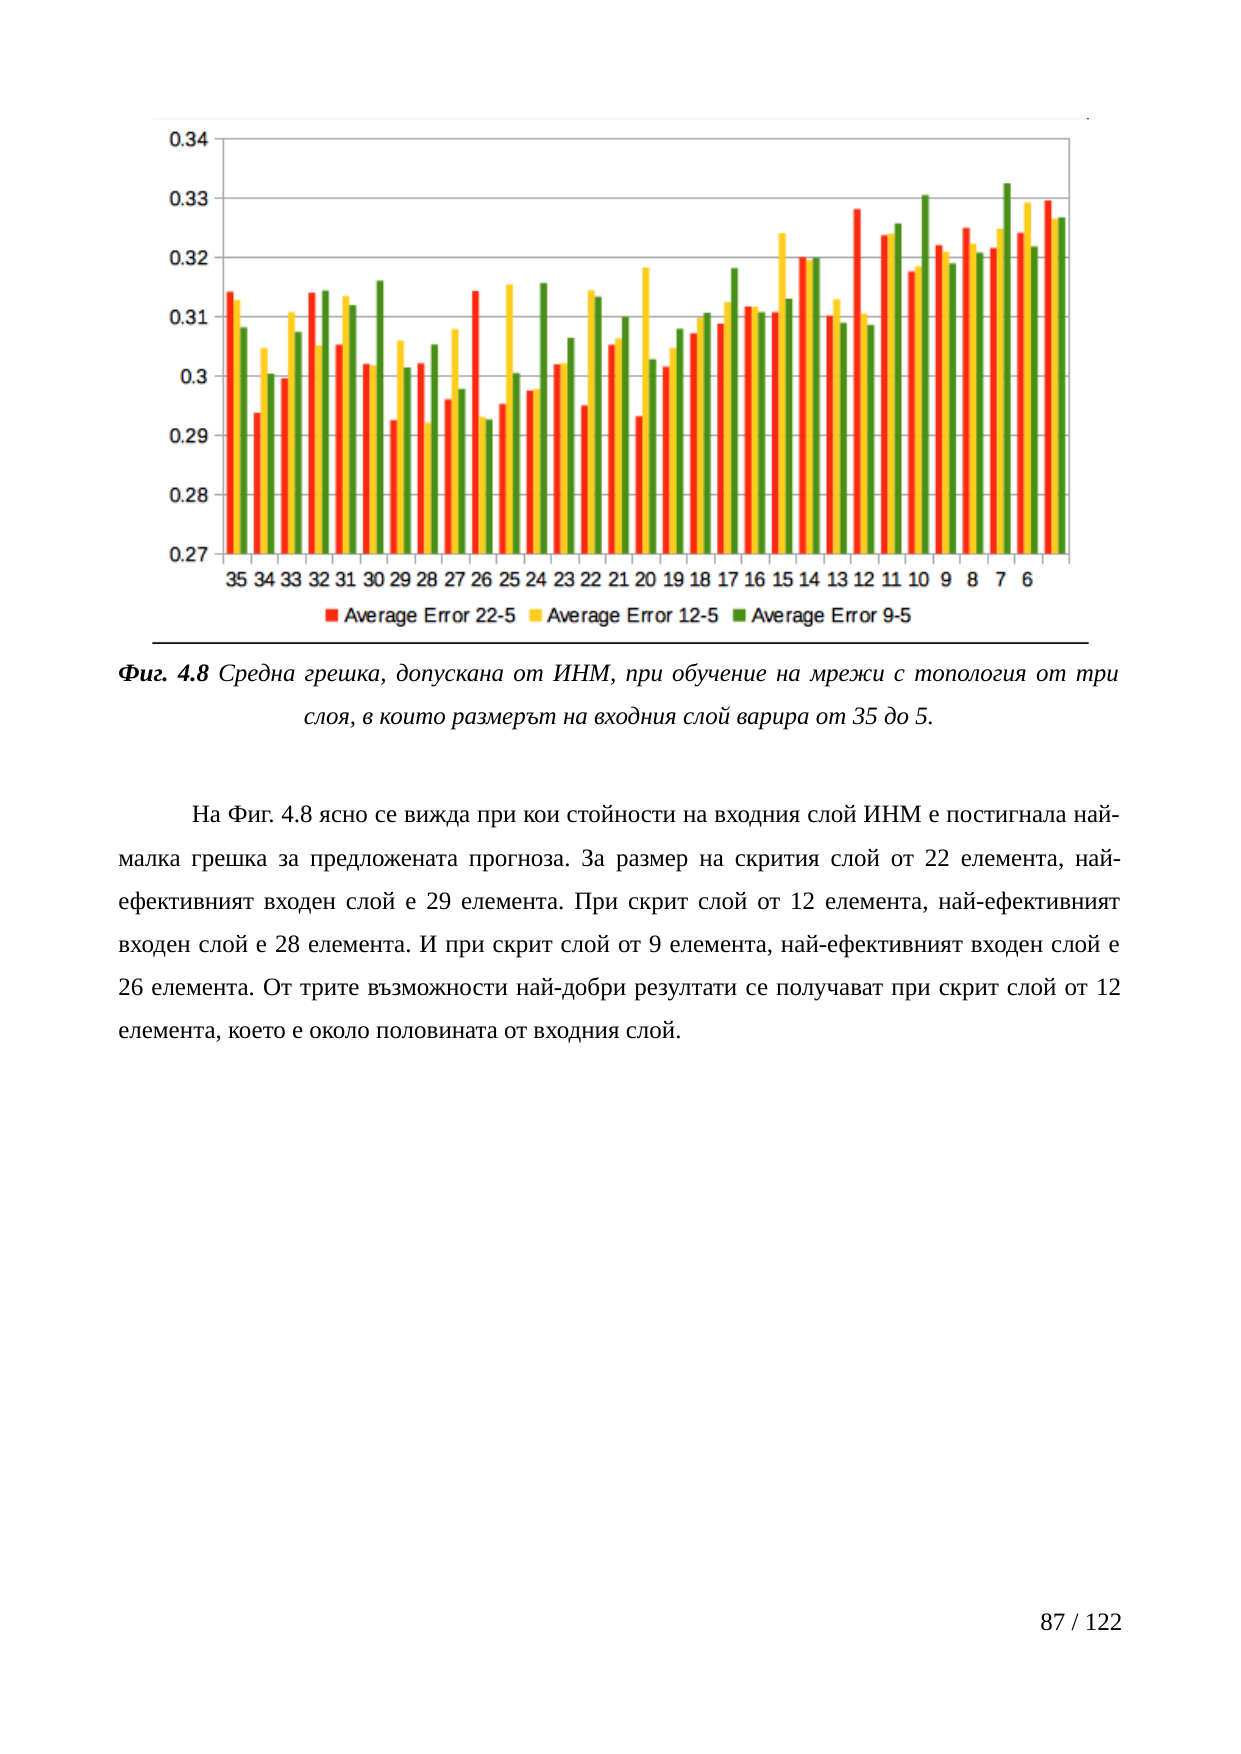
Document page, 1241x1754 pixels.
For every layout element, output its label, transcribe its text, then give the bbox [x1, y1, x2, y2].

picture [151, 118, 1089, 644]
text Фиг. 4.8 Средна грешка, допускана от ИНМ, при обучение на мрежи с топология от три слоя, в които размерът на входния слой варира от 35 до 5. [118, 644, 1122, 729]
text На Фиг. 4.8 ясно се вижда при кои стойности на входния слой ИНМ е постигнала най-малка грешка за предложената прогноза. За размер на скрития слой от 22 елемента, най-ефективният входен слой е 29 елемента. При скрит слой от 12 елемента, най-ефективният входен слой е 28 елемента. И при скрит слой от 9 елемента, най-ефективният входен слой е 26 елемента. От трите възможности най-добри резултати се получават при скрит слой от 12 елемента, което е около половината от входния слой. [118, 799, 1122, 1044]
